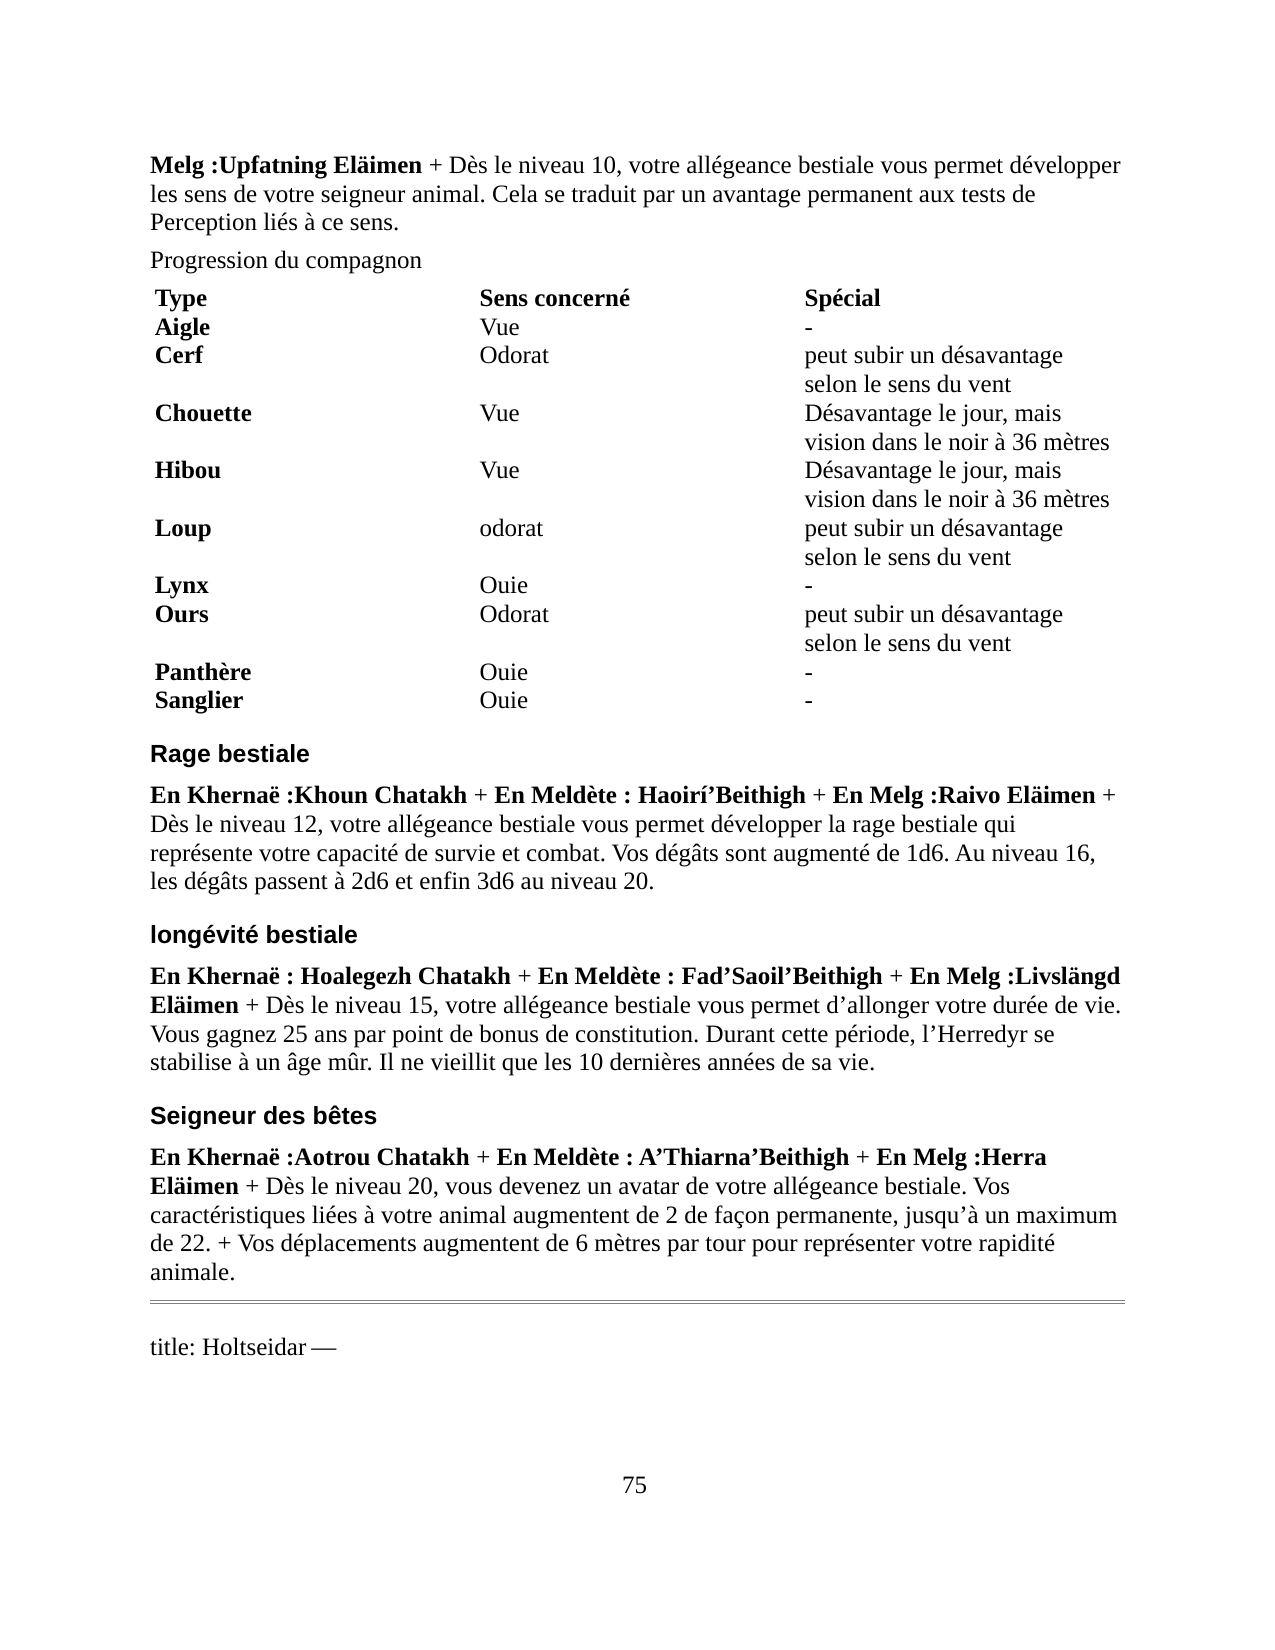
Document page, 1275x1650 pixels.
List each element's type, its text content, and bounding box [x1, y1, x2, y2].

table_cell Loup [150, 513, 475, 570]
table_cell Ouie [475, 685, 800, 714]
table_cell Sanglier [150, 685, 475, 714]
table_cell Panthère [150, 657, 475, 685]
subtitle longévité bestiale [150, 920, 1125, 949]
table_cell - [800, 657, 1125, 685]
table_cell Vue [475, 312, 800, 340]
table_cell Chouette [150, 398, 475, 455]
table_cell - [800, 570, 1125, 599]
table_cell Désavantage le jour, mais vision dans le noir à 36 mètres [800, 398, 1125, 455]
text En Khernaë :Khoun Chatakh + En Meldète : Haoirí’Beithigh + En Melg :Raivo Eläimen + Dès le niveau 12, votre allégeance bestiale vous permet développer la rage bestiale qui représente votre capacité de survie et combat. Vos dégâts sont augmenté de 1d6. Au niveau 16, les dégâts passent à 2d6 et enfin 3d6 au niveau 20. [150, 780, 1125, 895]
table_cell Vue [475, 455, 800, 513]
text title: Holtseidar — [150, 1332, 1125, 1361]
table_cell Aigle [150, 312, 475, 340]
table_cell Désavantage le jour, mais vision dans le noir à 36 mètres [800, 455, 1125, 513]
table_cell Ouie [475, 657, 800, 685]
text Melg :Upfatning Eläimen + Dès le niveau 10, votre allégeance bestiale vous permet développer les sens de votre seigneur animal. Cela se traduit par un avantage permanent aux tests de Perception liés à ce sens. [150, 150, 1125, 236]
table_cell Ouie [475, 570, 800, 599]
table_cell - [800, 685, 1125, 714]
table_cell Cerf [150, 340, 475, 398]
table_cell Odorat [475, 599, 800, 657]
table_cell Ours [150, 599, 475, 657]
table_cell odorat [475, 513, 800, 570]
table_cell peut subir un désavantage selon le sens du vent [800, 340, 1125, 398]
table_cell peut subir un désavantage selon le sens du vent [800, 599, 1125, 657]
subtitle Seigneur des bêtes [150, 1101, 1125, 1130]
table_cell Lynx [150, 570, 475, 599]
table_header Type [150, 283, 475, 312]
table_cell Hibou [150, 455, 475, 513]
table_header Spécial [800, 283, 1125, 312]
text Progression du compagnon [150, 245, 1125, 274]
text En Khernaë : Hoalegezh Chatakh + En Meldète : Fad’Saoil’Beithigh + En Melg :Livslängd Eläimen + Dès le niveau 15, votre allégeance bestiale vous permet d’allonger votre durée de vie. Vous gagnez 25 ans par point de bonus de constitution. Durant cette période, l’Herredyr se stabilise à un âge mûr. Il ne vieillit que les 10 dernières années de sa vie. [150, 961, 1125, 1076]
table_header Sens concerné [475, 283, 800, 312]
subtitle Rage bestiale [150, 739, 1125, 768]
text En Khernaë :Aotrou Chatakh + En Meldète : A’Thiarna’Beithigh + En Melg :Herra Eläimen + Dès le niveau 20, vous devenez un avatar de votre allégeance bestiale. Vos caractéristiques liées à votre animal augmentent de 2 de façon permanente, jusqu’à un maximum de 22. + Vos déplacements augmentent de 6 mètres par tour pour représenter votre rapidité animale. [150, 1142, 1125, 1286]
table_cell peut subir un désavantage selon le sens du vent [800, 513, 1125, 570]
table_cell Vue [475, 398, 800, 455]
table_cell Odorat [475, 340, 800, 398]
table_cell - [800, 312, 1125, 340]
